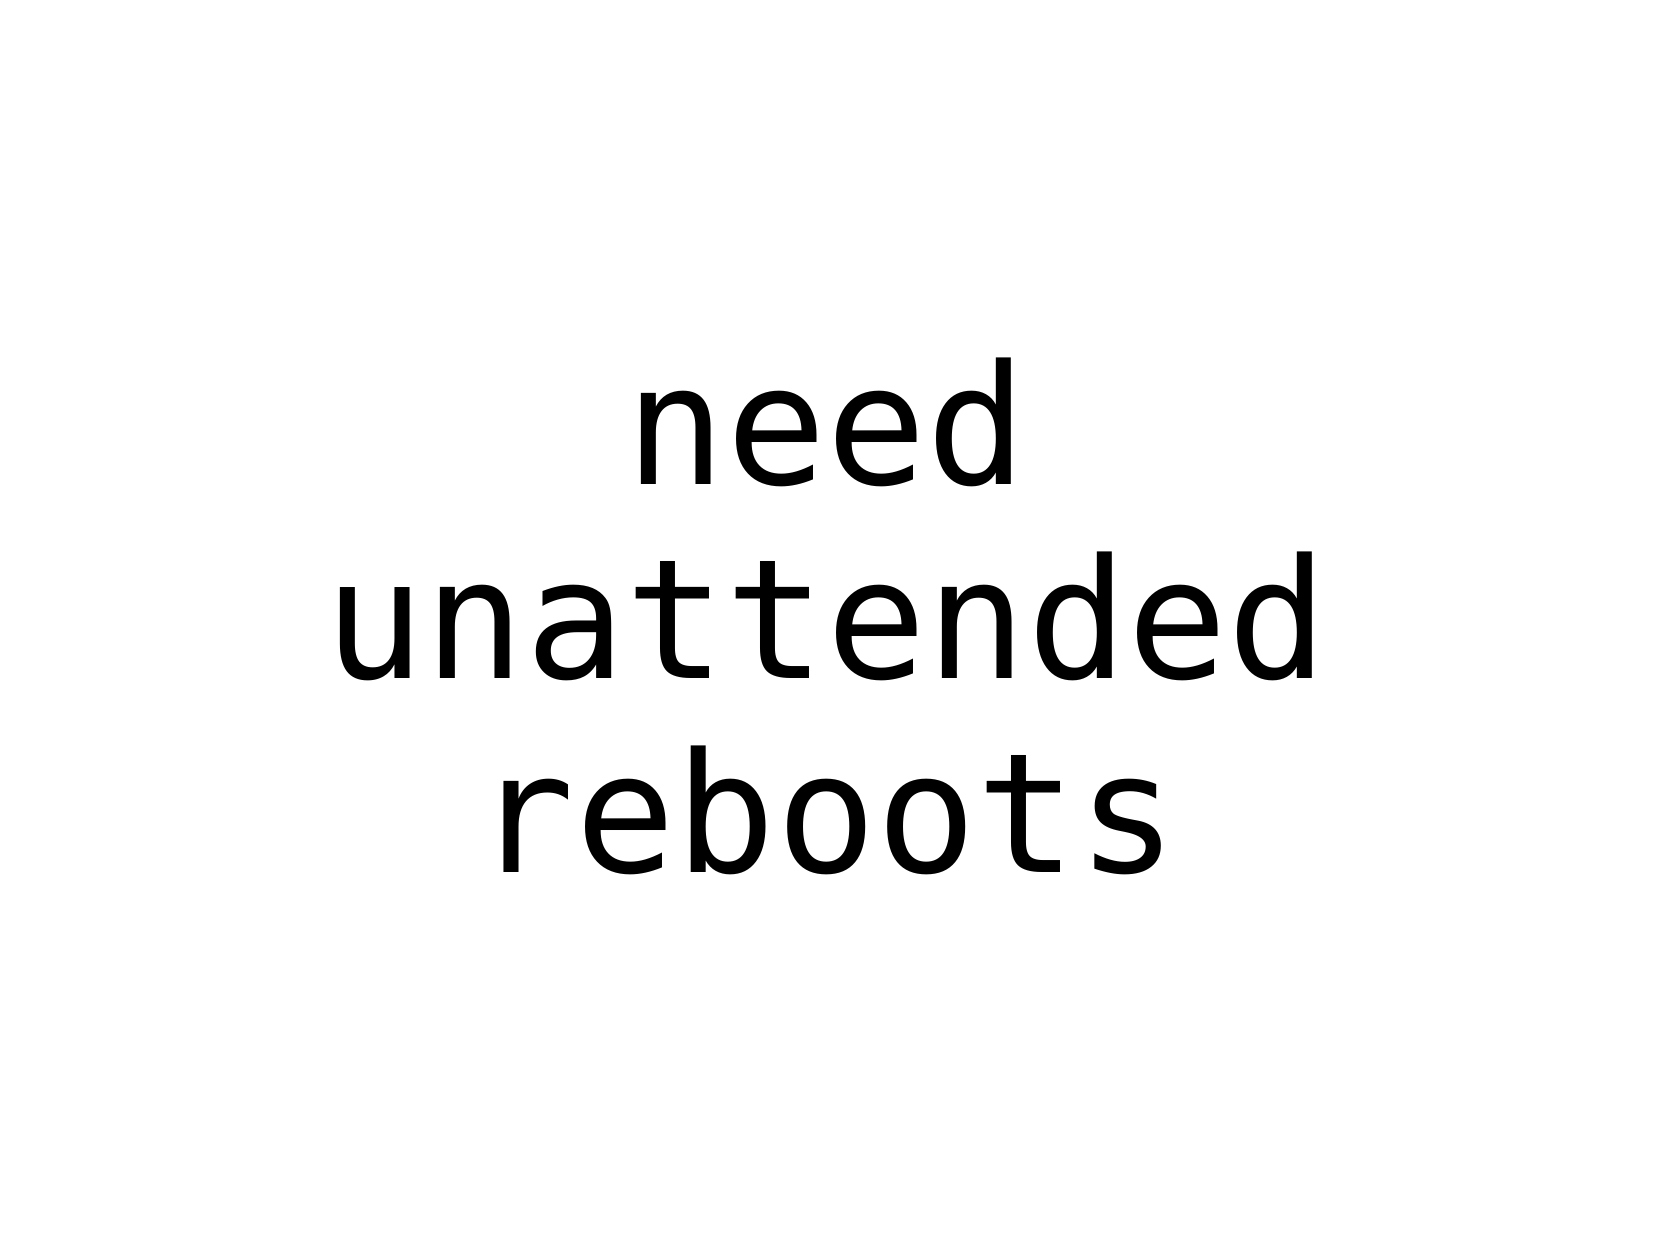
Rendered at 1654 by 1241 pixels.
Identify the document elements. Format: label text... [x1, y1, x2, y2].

title need unattended reboots [82, 329, 1571, 912]
